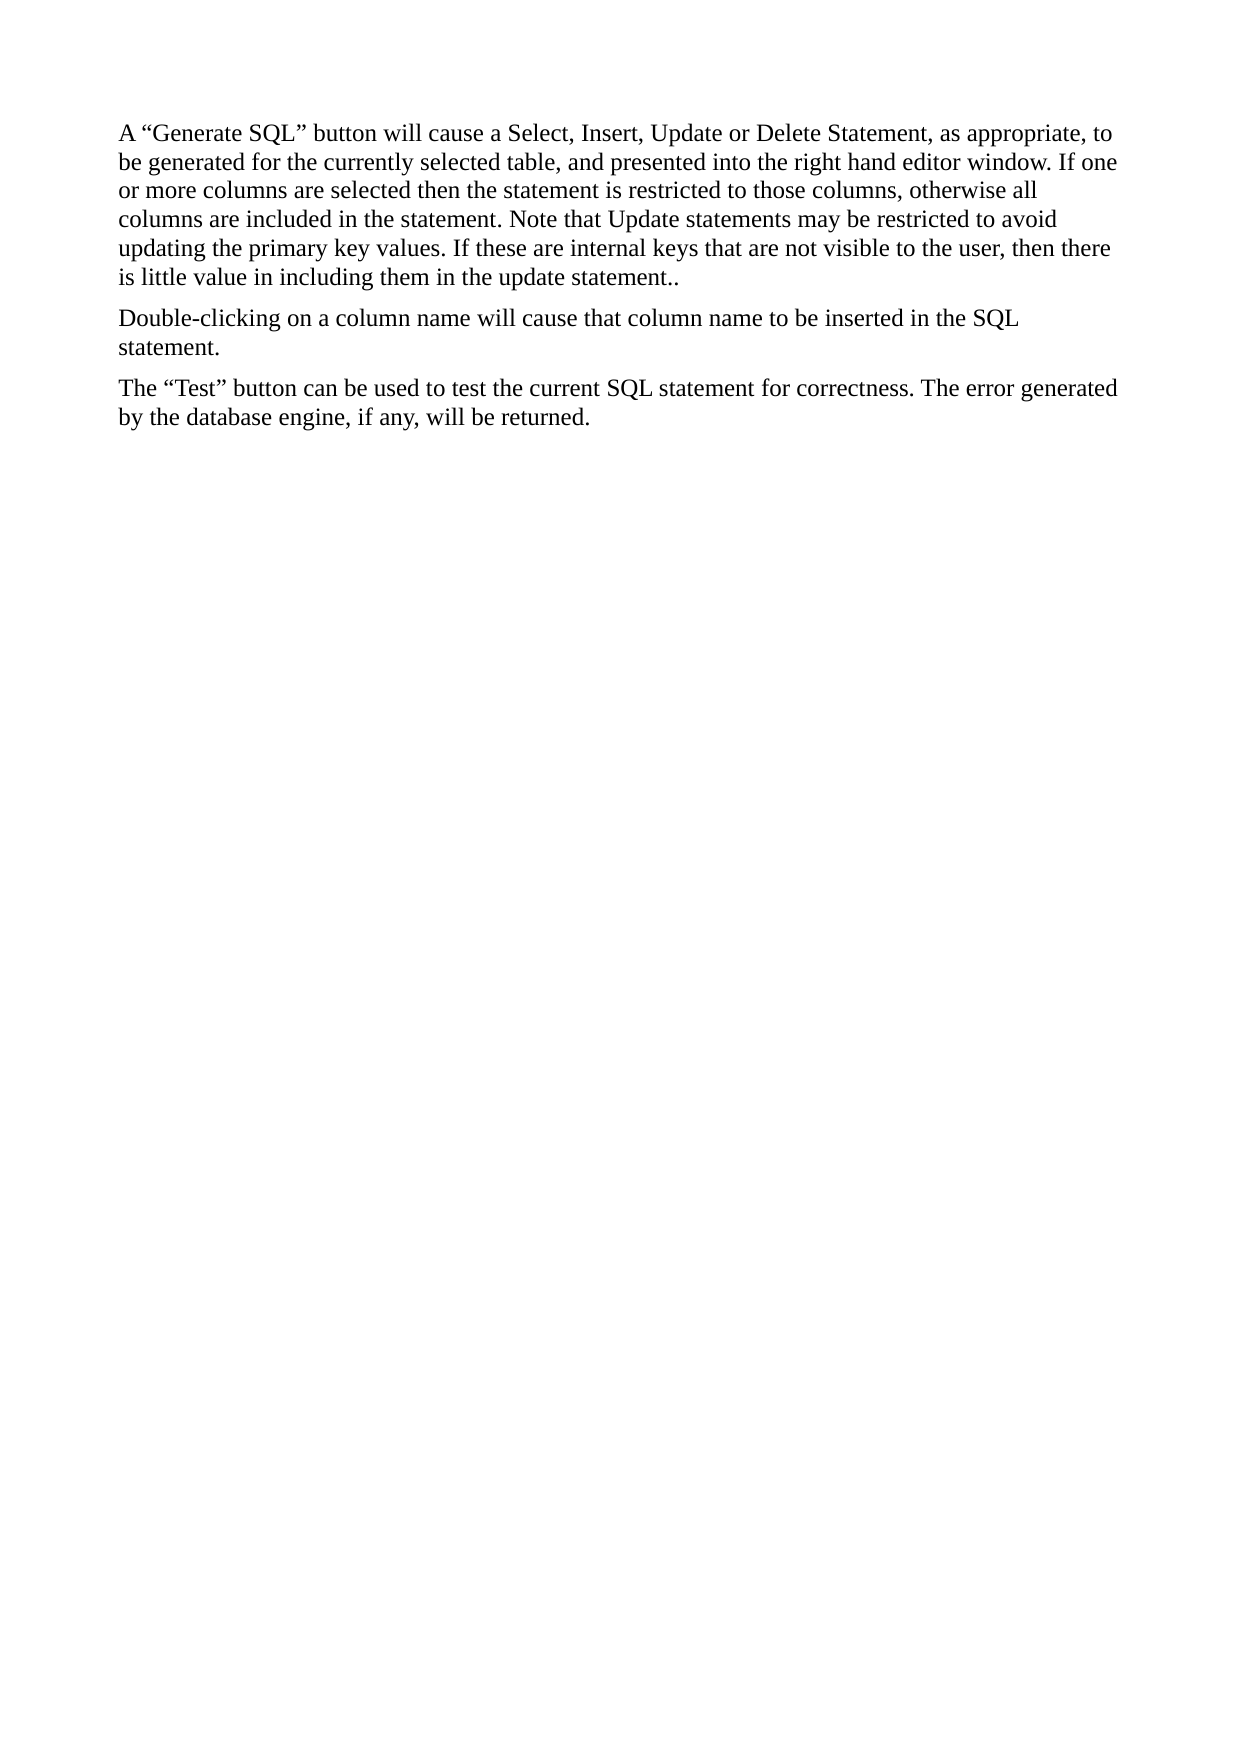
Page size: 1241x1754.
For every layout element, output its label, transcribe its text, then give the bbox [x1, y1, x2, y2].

text A “Generate SQL” button will cause a Select, Insert, Update or Delete Statement, as appropriate, to be generated for the currently selected table, and presented into the right hand editor window. If one or more columns are selected then the statement is restricted to those columns, otherwise all columns are included in the statement. Note that Update statements may be restricted to avoid updating the primary key values. If these are internal keys that are not visible to the user, then there is little value in including them in the update statement.. [118, 118, 1122, 291]
text Double-clicking on a column name will cause that column name to be inserted in the SQL statement. [118, 303, 1122, 361]
text The “Test” button can be used to test the current SQL statement for correctness. The error generated by the database engine, if any, will be returned. [118, 373, 1122, 431]
